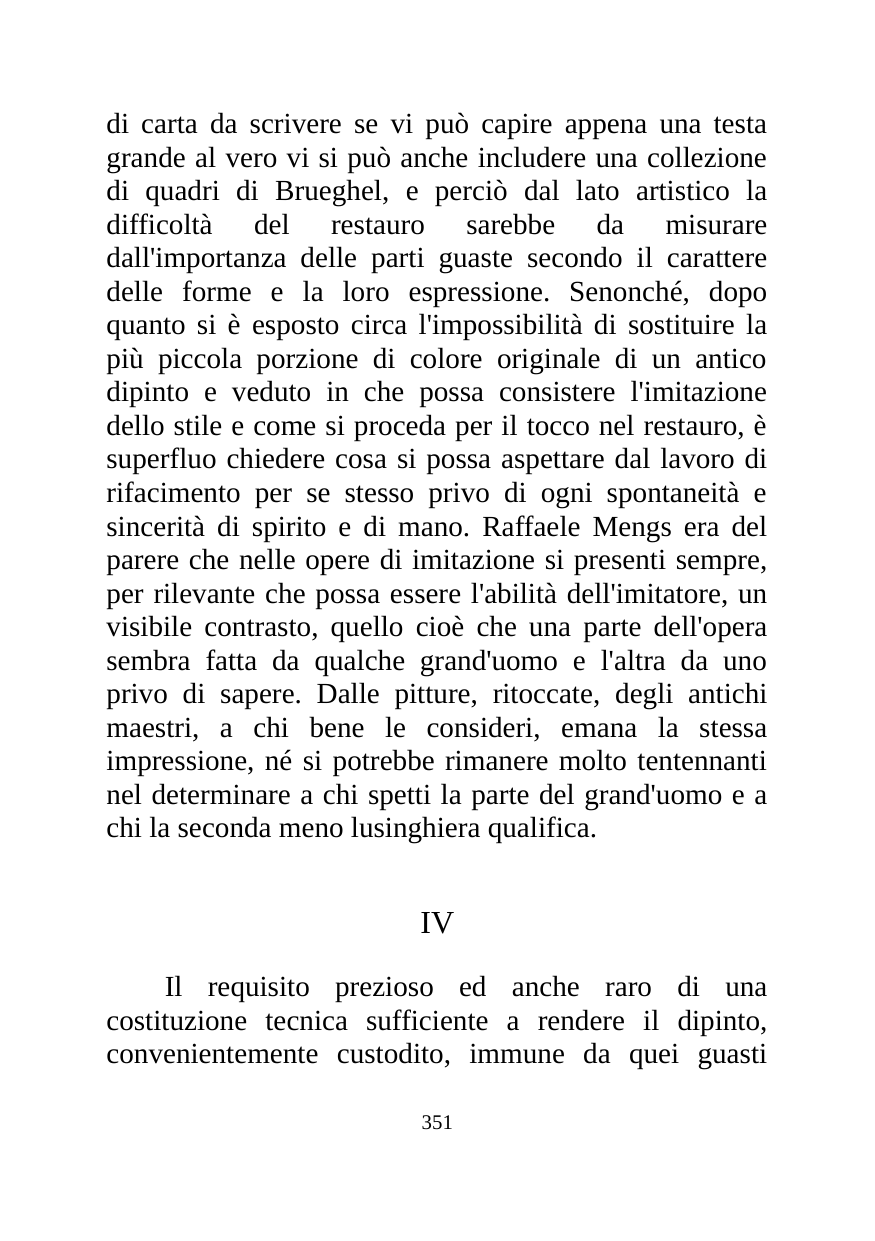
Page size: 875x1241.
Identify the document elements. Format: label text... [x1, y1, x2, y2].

text Il requisito prezioso ed anche raro di una costituzione tecnica sufficiente a rendere il dipinto, convenientemente custodito, immune da quei guasti [106, 969, 768, 1070]
subtitle IV [106, 903, 768, 940]
text di carta da scrivere se vi può capire appena una testa grande al vero vi si può anche includere una collezione di quadri di Brueghel, e perciò dal lato artistico la difficoltà del restauro sarebbe da misurare dall'importanza delle parti guaste secondo il carattere delle forme e la loro espressione. Senonché, dopo quanto si è esposto circa l'impossibilità di sostituire la più piccola porzione di colore originale di un antico dipinto e veduto in che possa consistere l'imitazione dello stile e come si proceda per il tocco nel restauro, è superfluo chiedere cosa si possa aspettare dal lavoro di rifacimento per se stesso privo di ogni spontaneità e sincerità di spirito e di mano. Raffaele Mengs era del parere che nelle opere di imitazione si presenti sempre, per rilevante che possa essere l'abilità dell'imitatore, un visibile contrasto, quello cioè che una parte dell'opera sembra fatta da qualche grand'uomo e l'altra da uno privo di sapere. Dalle pitture, ritoccate, degli antichi maestri, a chi bene le consideri, emana la stessa impressione, né si potrebbe rimanere molto tentennanti nel determinare a chi spetti la parte del grand'uomo e a chi la seconda meno lusinghiera qualifica. [106, 106, 768, 844]
